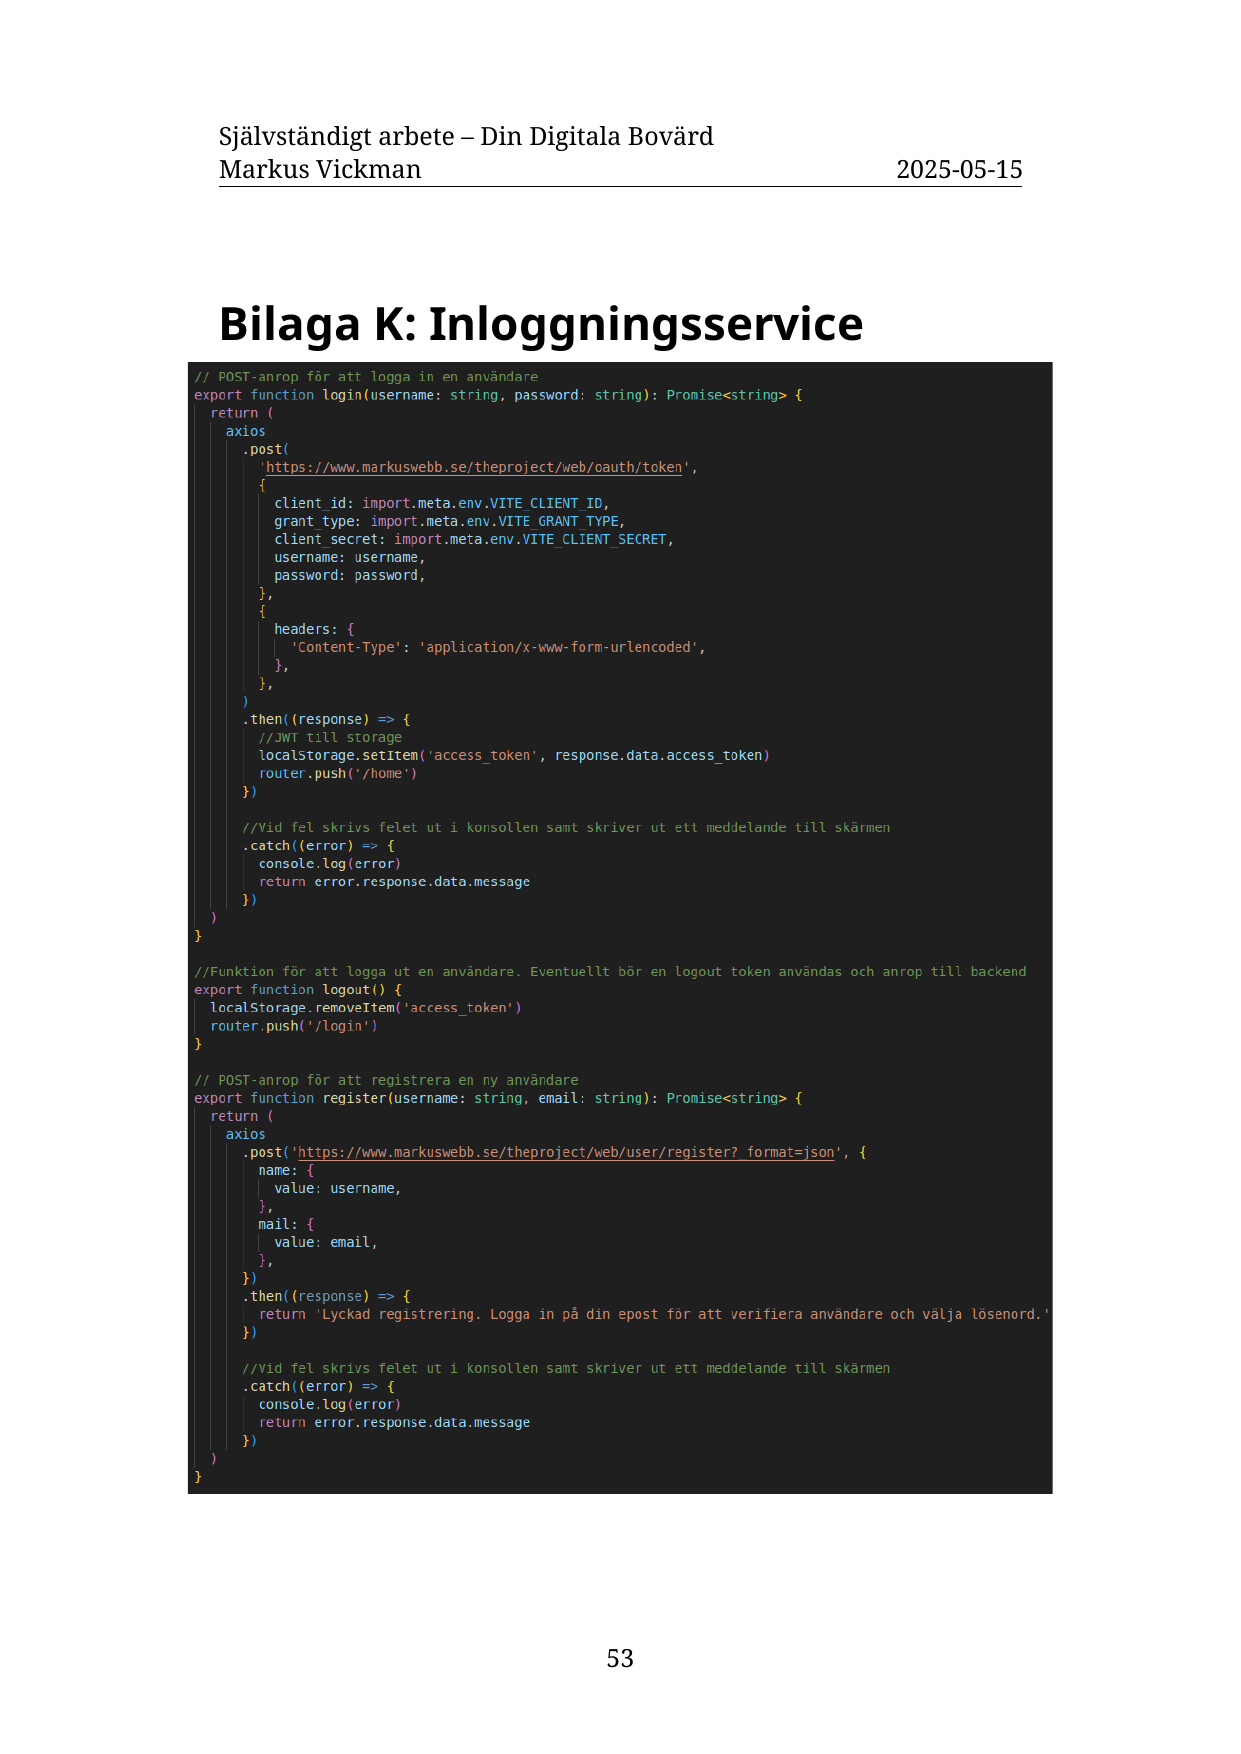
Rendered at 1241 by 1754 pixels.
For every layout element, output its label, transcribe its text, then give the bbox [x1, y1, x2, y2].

picture [187, 362, 1053, 1494]
subtitle Bilaga K: Inloggningsservice [218, 291, 1022, 353]
